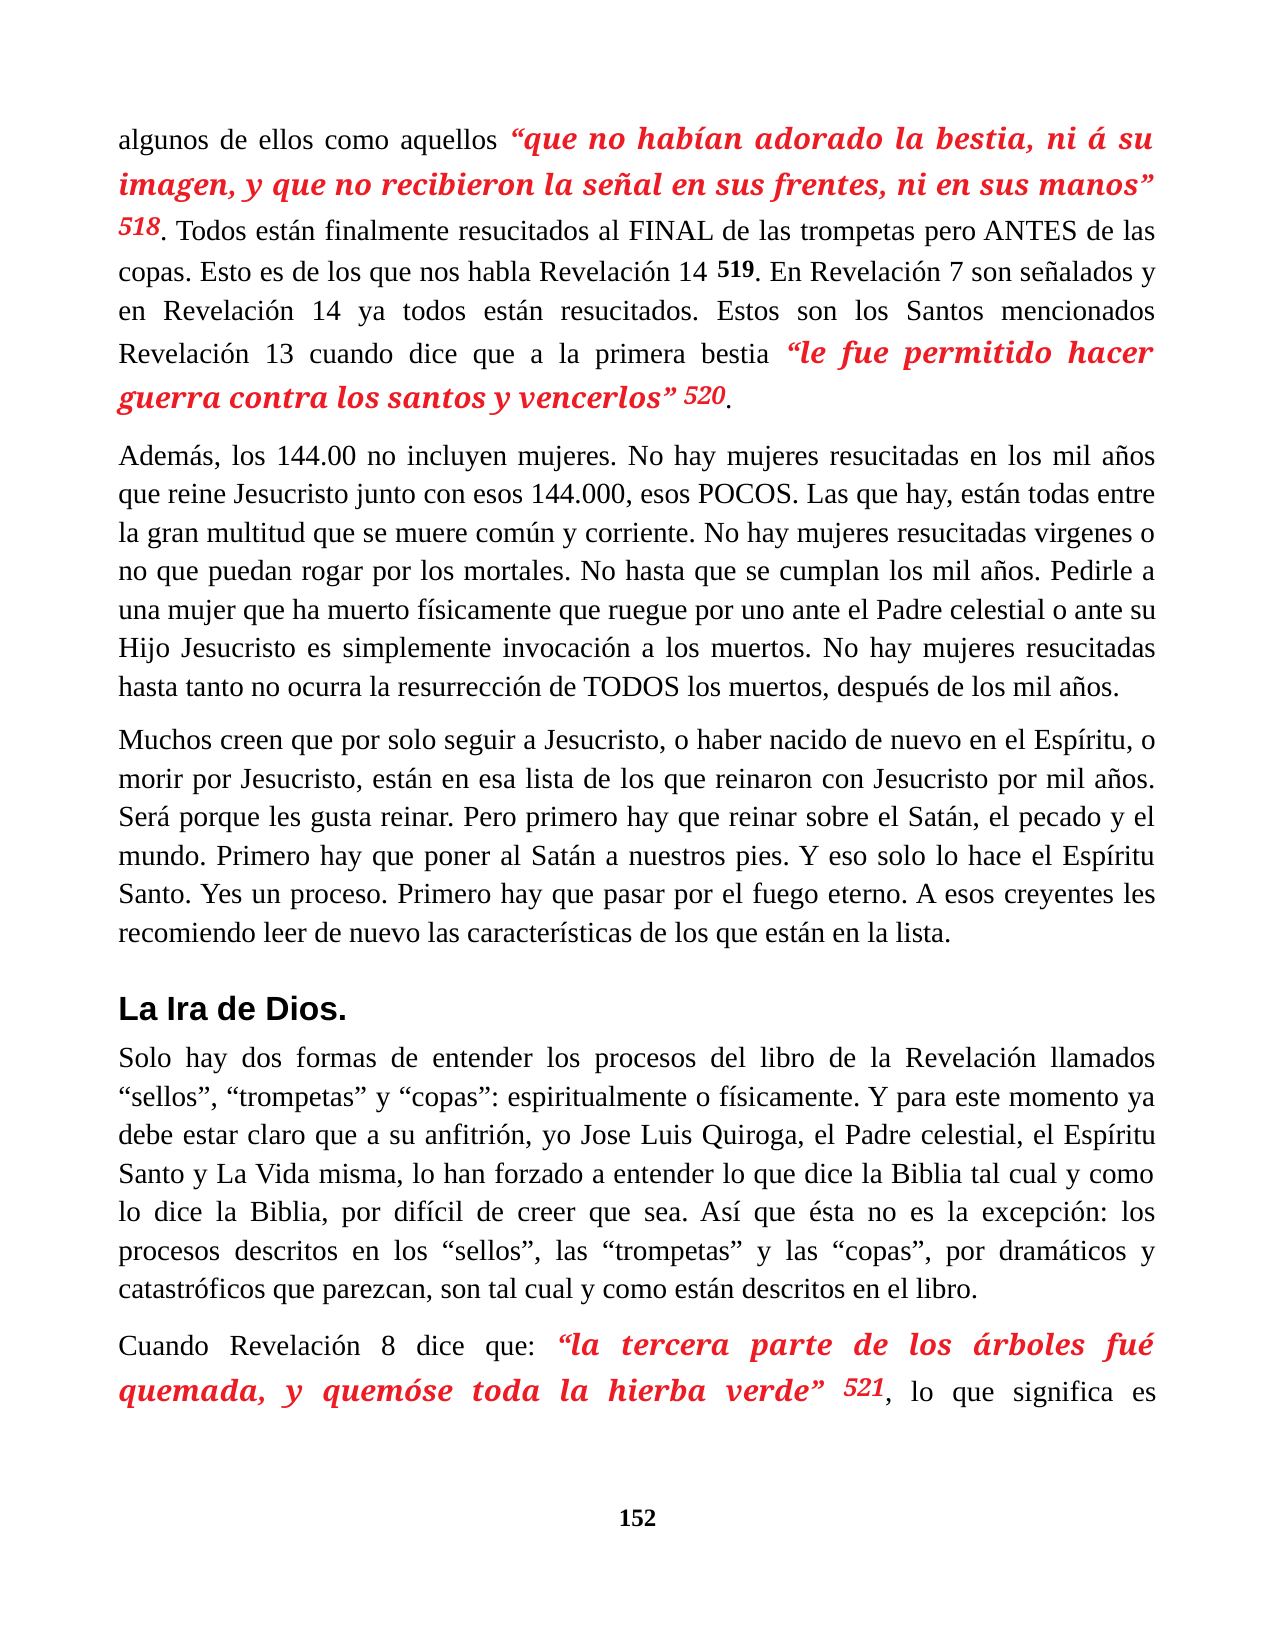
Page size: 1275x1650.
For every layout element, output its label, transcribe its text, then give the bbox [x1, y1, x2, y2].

subtitle La Ira de Dios. [118, 989, 1157, 1028]
text Además, los 144.00 no incluyen mujeres. No hay mujeres resucitadas en los mil años que reine Jesucristo junto con esos 144.000, esos POCOS. Las que hay, están todas entre la gran multitud que se muere común y corriente. No hay mujeres resucitadas virgenes o no que puedan rogar por los mortales. No hasta que se cumplan los mil años. Pedirle a una mujer que ha muerto físicamente que ruegue por uno ante el Padre celestial o ante su Hijo Jesucristo es simplemente invocación a los muertos. No hay mujeres resucitadas hasta tanto no ocurra la resurrección de TODOS los muertos, después de los mil años. [118, 438, 1157, 703]
text algunos de ellos como aquellos “que no habían adorado la bestia, ni á su imagen, y que no recibieron la señal en sus frentes, ni en sus manos” . Todos están finalmente resucitados al FINAL de las trompetas pero ANTES de las copas. Esto es de los que nos habla Revelación 14 . En Revelación 7 son señalados y en Revelación 14 ya todos están resucitados. Estos son los Santos mencionados Revelación 13 cuando dice que a la primera bestia “le fue permitido hacer guerra contra los santos y vencerlos” . [118, 118, 1157, 417]
text Muchos creen que por solo seguir a Jesucristo, o haber nacido de nuevo en el Espíritu, o morir por Jesucristo, están en esa lista de los que reinaron con Jesucristo por mil años. Será porque les gusta reinar. Pero primero hay que reinar sobre el Satán, el pecado y el mundo. Primero hay que poner al Satán a nuestros pies. Y eso solo lo hace el Espíritu Santo. Yes un proceso. Primero hay que pasar por el fuego eterno. A esos creyentes les recomiendo leer de nuevo las características de los que están en la lista. [118, 722, 1157, 948]
text Cuando Revelación 8 dice que: “la tercera parte de los árboles fué quemada, y quemóse toda la hierba verde” , lo que significa es [118, 1324, 1157, 1410]
text Solo hay dos formas de entender los procesos del libro de la Revelación llamados “sellos”, “trompetas” y “copas”: espiritualmente o físicamente. Y para este momento ya debe estar claro que a su anfitrión, yo Jose Luis Quiroga, el Padre celestial, el Espíritu Santo y La Vida misma, lo han forzado a entender lo que dice la Biblia tal cual y como lo dice la Biblia, por difícil de creer que sea. Así que ésta no es la excepción: los procesos descritos en los “sellos”, las “trompetas” y las “copas”, por dramáticos y catastróficos que parezcan, son tal cual y como están descritos en el libro. [118, 1040, 1157, 1305]
